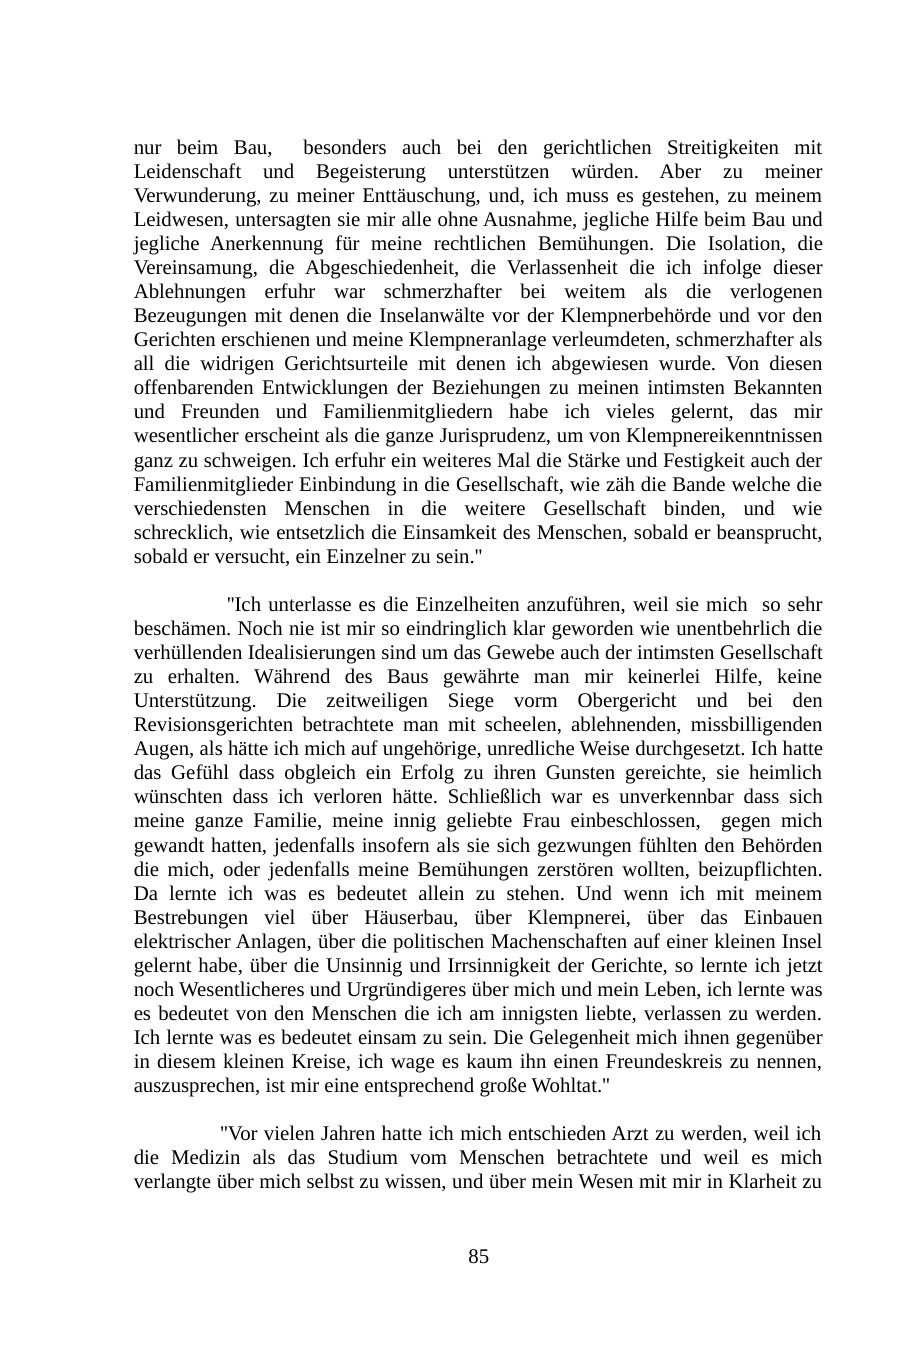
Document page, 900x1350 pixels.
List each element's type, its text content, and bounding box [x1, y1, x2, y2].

text ''Vor vielen Jahren hatte ich mich entschieden Arzt zu werden, weil ich die Medizin als das Studium vom Menschen betrachtete und weil es mich verlangte über mich selbst zu wissen, und über mein Wesen mit mir in Klarheit zu [133, 1121, 823, 1193]
text nur beim Bau, besonders auch bei den gerichtlichen Streitigkeiten mit Leidenschaft und Begeisterung unterstützen würden. Aber zu meiner Verwunderung, zu meiner Enttäuschung, und, ich muss es gestehen, zu meinem Leidwesen, untersagten sie mir alle ohne Ausnahme, jegliche Hilfe beim Bau und jegliche Anerkennung für meine rechtlichen Bemühungen. Die Isolation, die Vereinsamung, die Abgeschiedenheit, die Verlassenheit die ich infolge dieser Ablehnungen erfuhr war schmerzhafter bei weitem als die verlogenen Bezeugungen mit denen die Inselanwälte vor der Klempnerbehörde und vor den Gerichten erschienen und meine Klempneranlage verleumdeten, schmerzhafter als all die widrigen Gerichtsurteile mit denen ich abgewiesen wurde. Von diesen offenbarenden Entwicklungen der Beziehungen zu meinen intimsten Bekannten und Freunden und Familienmitgliedern habe ich vieles gelernt, das mir wesentlicher erscheint als die ganze Jurisprudenz, um von Klempnereikenntnissen ganz zu schweigen. Ich erfuhr ein weiteres Mal die Stärke und Festigkeit auch der Familienmitglieder Einbindung in die Gesellschaft, wie zäh die Bande welche die verschiedensten Menschen in die weitere Gesellschaft binden, und wie schrecklich, wie entsetzlich die Einsamkeit des Menschen, sobald er beansprucht, sobald er versucht, ein Einzelner zu sein.'' [133, 135, 823, 568]
text ''Ich unterlasse es die Einzelheiten anzuführen, weil sie mich so sehr beschämen. Noch nie ist mir so eindringlich klar geworden wie unentbehrlich die verhüllenden Idealisierungen sind um das Gewebe auch der intimsten Gesellschaft zu erhalten. Während des Baus gewährte man mir keinerlei Hilfe, keine Unterstützung. Die zeitweiligen Siege vorm Obergericht und bei den Revisionsgerichten betrachtete man mit scheelen, ablehnenden, missbilligenden Augen, als hätte ich mich auf ungehörige, unredliche Weise durchgesetzt. Ich hatte das Gefühl dass obgleich ein Erfolg zu ihren Gunsten gereichte, sie heimlich wünschten dass ich verloren hätte. Schließlich war es unverkennbar dass sich meine ganze Familie, meine innig geliebte Frau einbeschlossen, gegen mich gewandt hatten, jedenfalls insofern als sie sich gezwungen fühlten den Behörden die mich, oder jedenfalls meine Bemühungen zerstören wollten, beizupflichten. Da lernte ich was es bedeutet allein zu stehen. Und wenn ich mit meinem Bestrebungen viel über Häuserbau, über Klempnerei, über das Einbauen elektrischer Anlagen, über die politischen Machenschaften auf einer kleinen Insel gelernt habe, über die Unsinnig und Irrsinnigkeit der Gerichte, so lernte ich jetzt noch Wesentlicheres und Urgründigeres über mich und mein Leben, ich lernte was es bedeutet von den Menschen die ich am innigsten liebte, verlassen zu werden. Ich lernte was es bedeutet einsam zu sein. Die Gelegenheit mich ihnen gegenüber in diesem kleinen Kreise, ich wage es kaum ihn einen Freundeskreis zu nennen, auszusprechen, ist mir eine entsprechend große Wohltat.'' [133, 592, 823, 1097]
